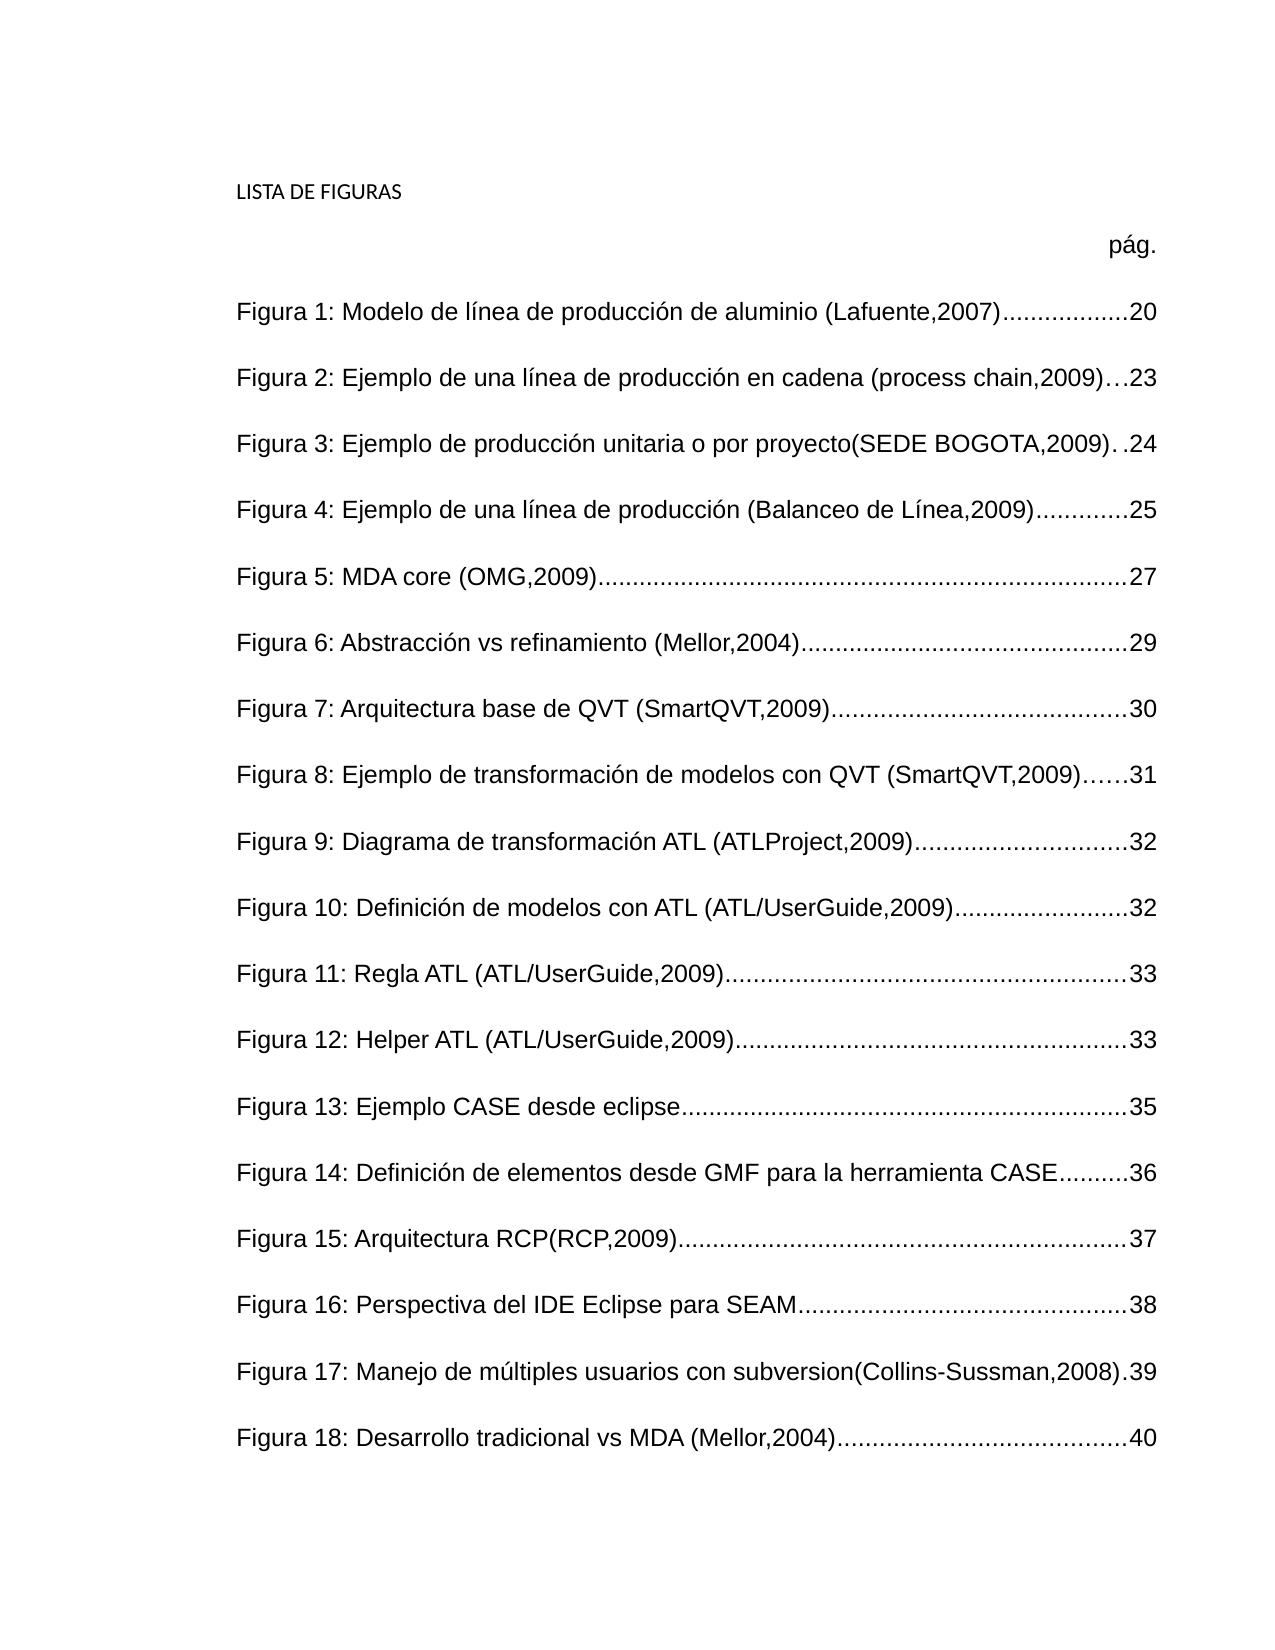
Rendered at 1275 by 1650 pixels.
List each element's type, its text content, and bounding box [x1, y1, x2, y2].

text Figura 8: Ejemplo de transformación de modelos con QVT (SmartQVT,2009) 31 [236, 760, 1157, 789]
text Figura 3: Ejemplo de producción unitaria o por proyecto(SEDE BOGOTA,2009) 24 [236, 429, 1157, 458]
text Figura 11: Regla ATL (ATL/UserGuide,2009) 33 [236, 959, 1157, 988]
text Figura 18: Desarrollo tradicional vs MDA (Mellor,2004) 40 [236, 1423, 1157, 1451]
text Figura 2: Ejemplo de una línea de producción en cadena (process chain,2009) 23 [236, 363, 1157, 391]
text Figura 7: Arquitectura base de QVT (SmartQVT,2009) 30 [236, 694, 1157, 723]
text Figura 17: Manejo de múltiples usuarios con subversion(Collins-Sussman,2008) 39 [236, 1356, 1157, 1385]
text Figura 15: Arquitectura RCP(RCP,2009) 37 [236, 1224, 1157, 1253]
text LISTA DE FIGURAS [236, 177, 1157, 205]
text Figura 14: Definición de elementos desde GMF para la herramienta CASE 36 [236, 1158, 1157, 1186]
text pág. [236, 230, 1157, 259]
text Figura 6: Abstracción vs refinamiento (Mellor,2004) 29 [236, 628, 1157, 656]
text Figura 12: Helper ATL (ATL/UserGuide,2009) 33 [236, 1025, 1157, 1054]
text Figura 1: Modelo de línea de producción de aluminio (Lafuente,2007) 20 [236, 296, 1157, 325]
text Figura 13: Ejemplo CASE desde eclipse 35 [236, 1091, 1157, 1120]
text Figura 9: Diagrama de transformación ATL (ATLProject,2009) 32 [236, 826, 1157, 855]
text Figura 16: Perspectiva del IDE Eclipse para SEAM 38 [236, 1290, 1157, 1319]
text Figura 4: Ejemplo de una línea de producción (Balanceo de Línea,2009) 25 [236, 495, 1157, 524]
text Figura 5: MDA core (OMG,2009) 27 [236, 561, 1157, 590]
text Figura 10: Definición de modelos con ATL (ATL/UserGuide,2009) 32 [236, 893, 1157, 921]
